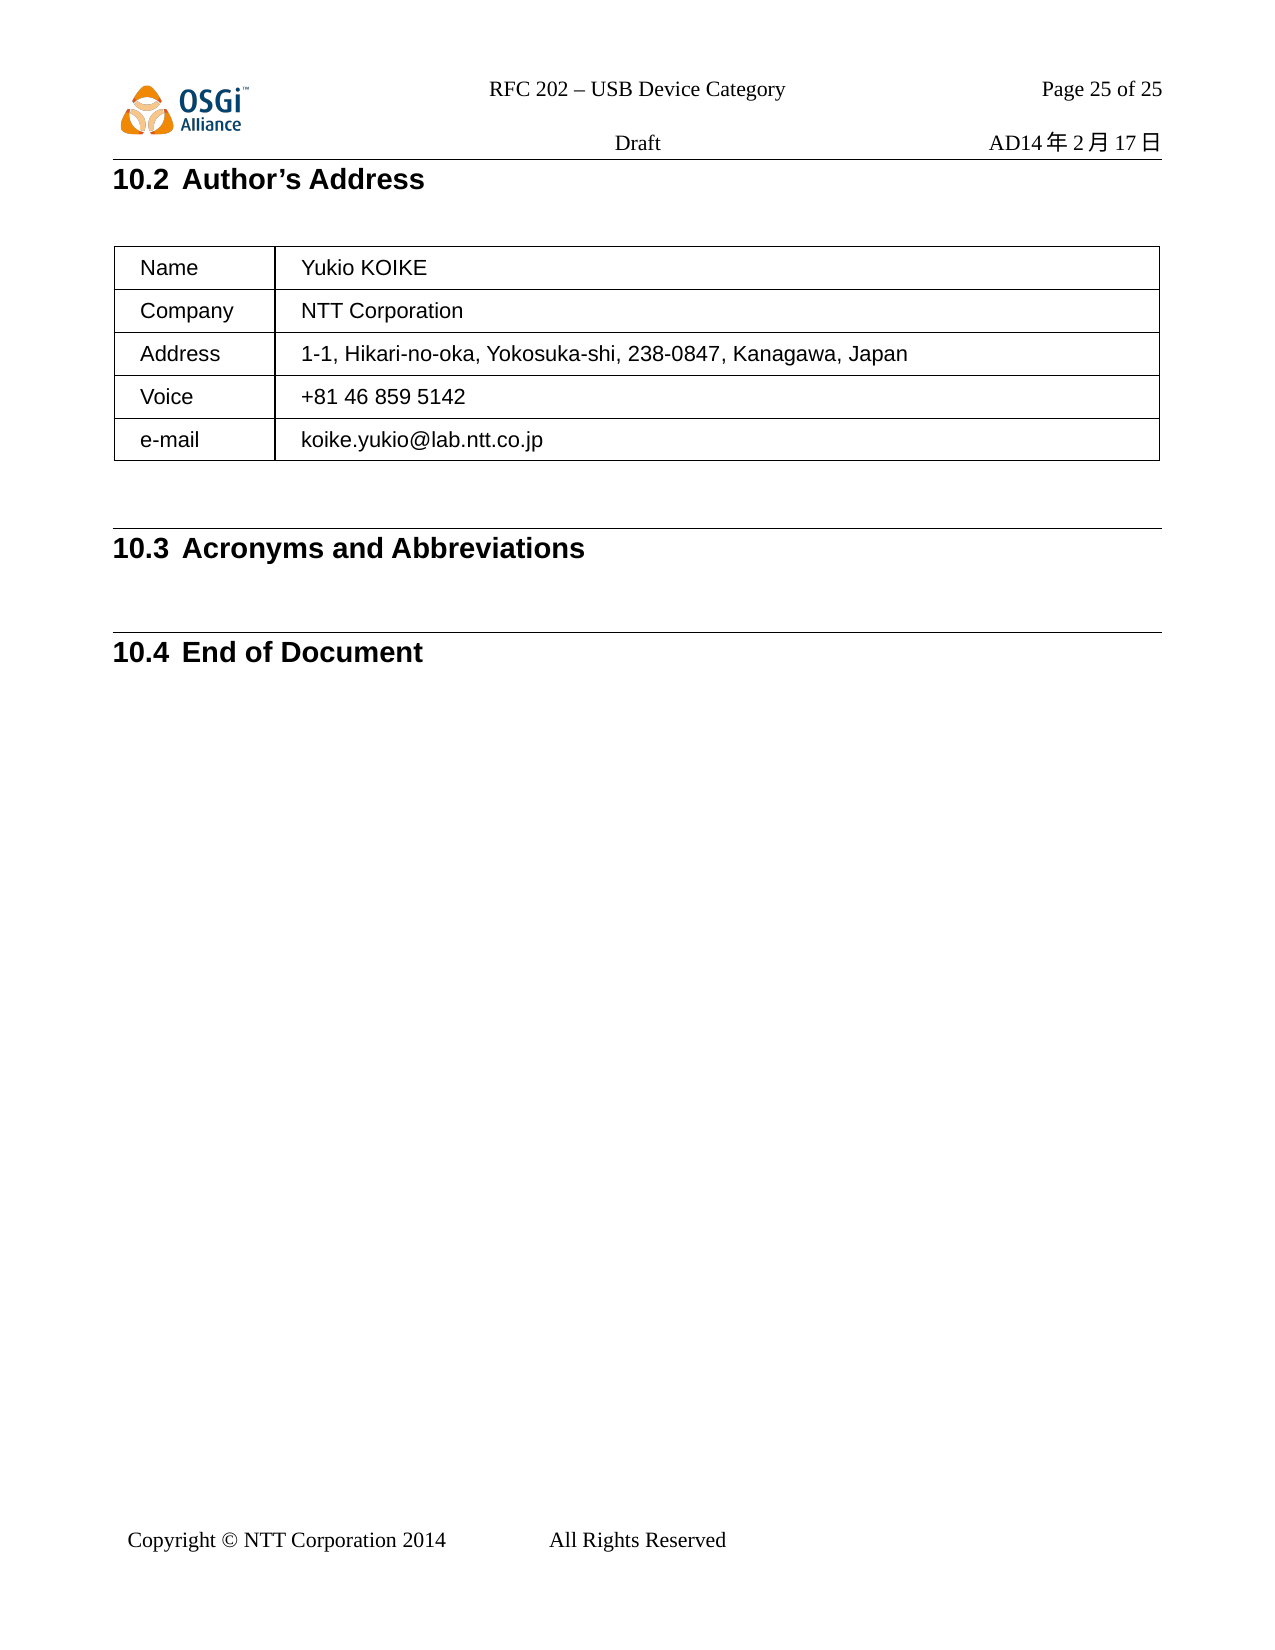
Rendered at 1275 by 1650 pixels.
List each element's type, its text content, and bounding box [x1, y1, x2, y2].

table_header Name [115, 247, 274, 289]
table_cell 1-1, Hikari-no-oka, Yokosuka-shi, 238-0847, Kanagawa, Japan [276, 333, 1159, 374]
table_cell Address [115, 333, 274, 374]
table_header Yukio KOIKE [276, 247, 1159, 289]
table_cell koike.yukio@lab.ntt.co.jp [276, 419, 1159, 460]
table_cell +81 46 859 5142 [276, 376, 1159, 417]
subtitle Author’s Address [112, 160, 1162, 196]
table_cell Voice [115, 376, 274, 417]
table_cell e-mail [115, 419, 274, 460]
table_cell NTT Corporation [276, 290, 1159, 332]
table_cell Company [115, 290, 274, 332]
subtitle End of Document [112, 633, 1162, 668]
subtitle Acronyms and Abbreviations [112, 529, 1162, 565]
picture [113, 78, 257, 142]
